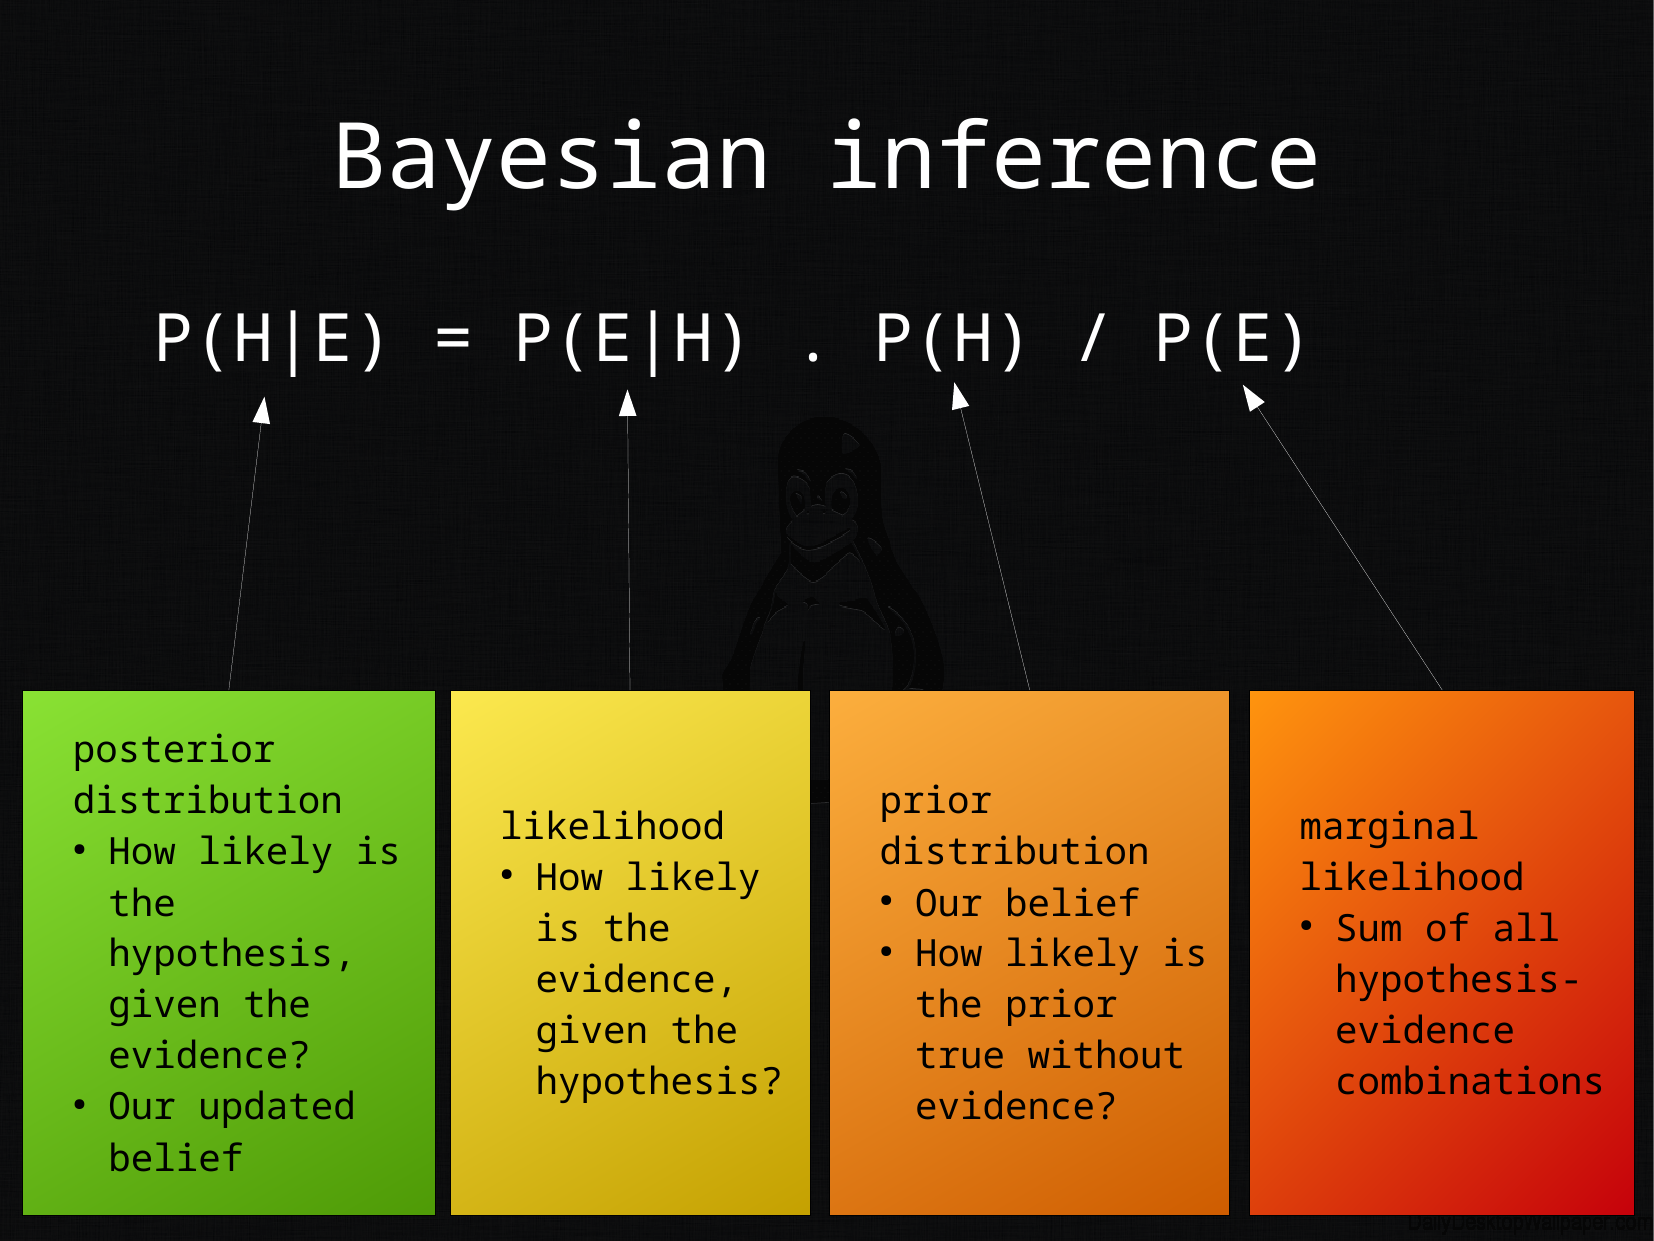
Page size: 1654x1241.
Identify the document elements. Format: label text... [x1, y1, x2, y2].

text_box prior distribution Our belief How likely is the prior true without evidence? [829, 690, 1230, 1216]
text_box posterior distribution How likely is the hypothesis, given the evidence? Our updated belief [22, 690, 436, 1216]
list P(H|E) = P(E|H) . P(H) / P(E) [82, 290, 1571, 1201]
picture [0, 0, 1654, 1241]
text_box likelihood How likely is the evidence, given the hypothesis? [450, 690, 811, 1216]
text_box marginal likelihood Sum of all hypothesis-evidence combinations [1249, 690, 1635, 1216]
title Bayesian inference [82, 49, 1571, 257]
